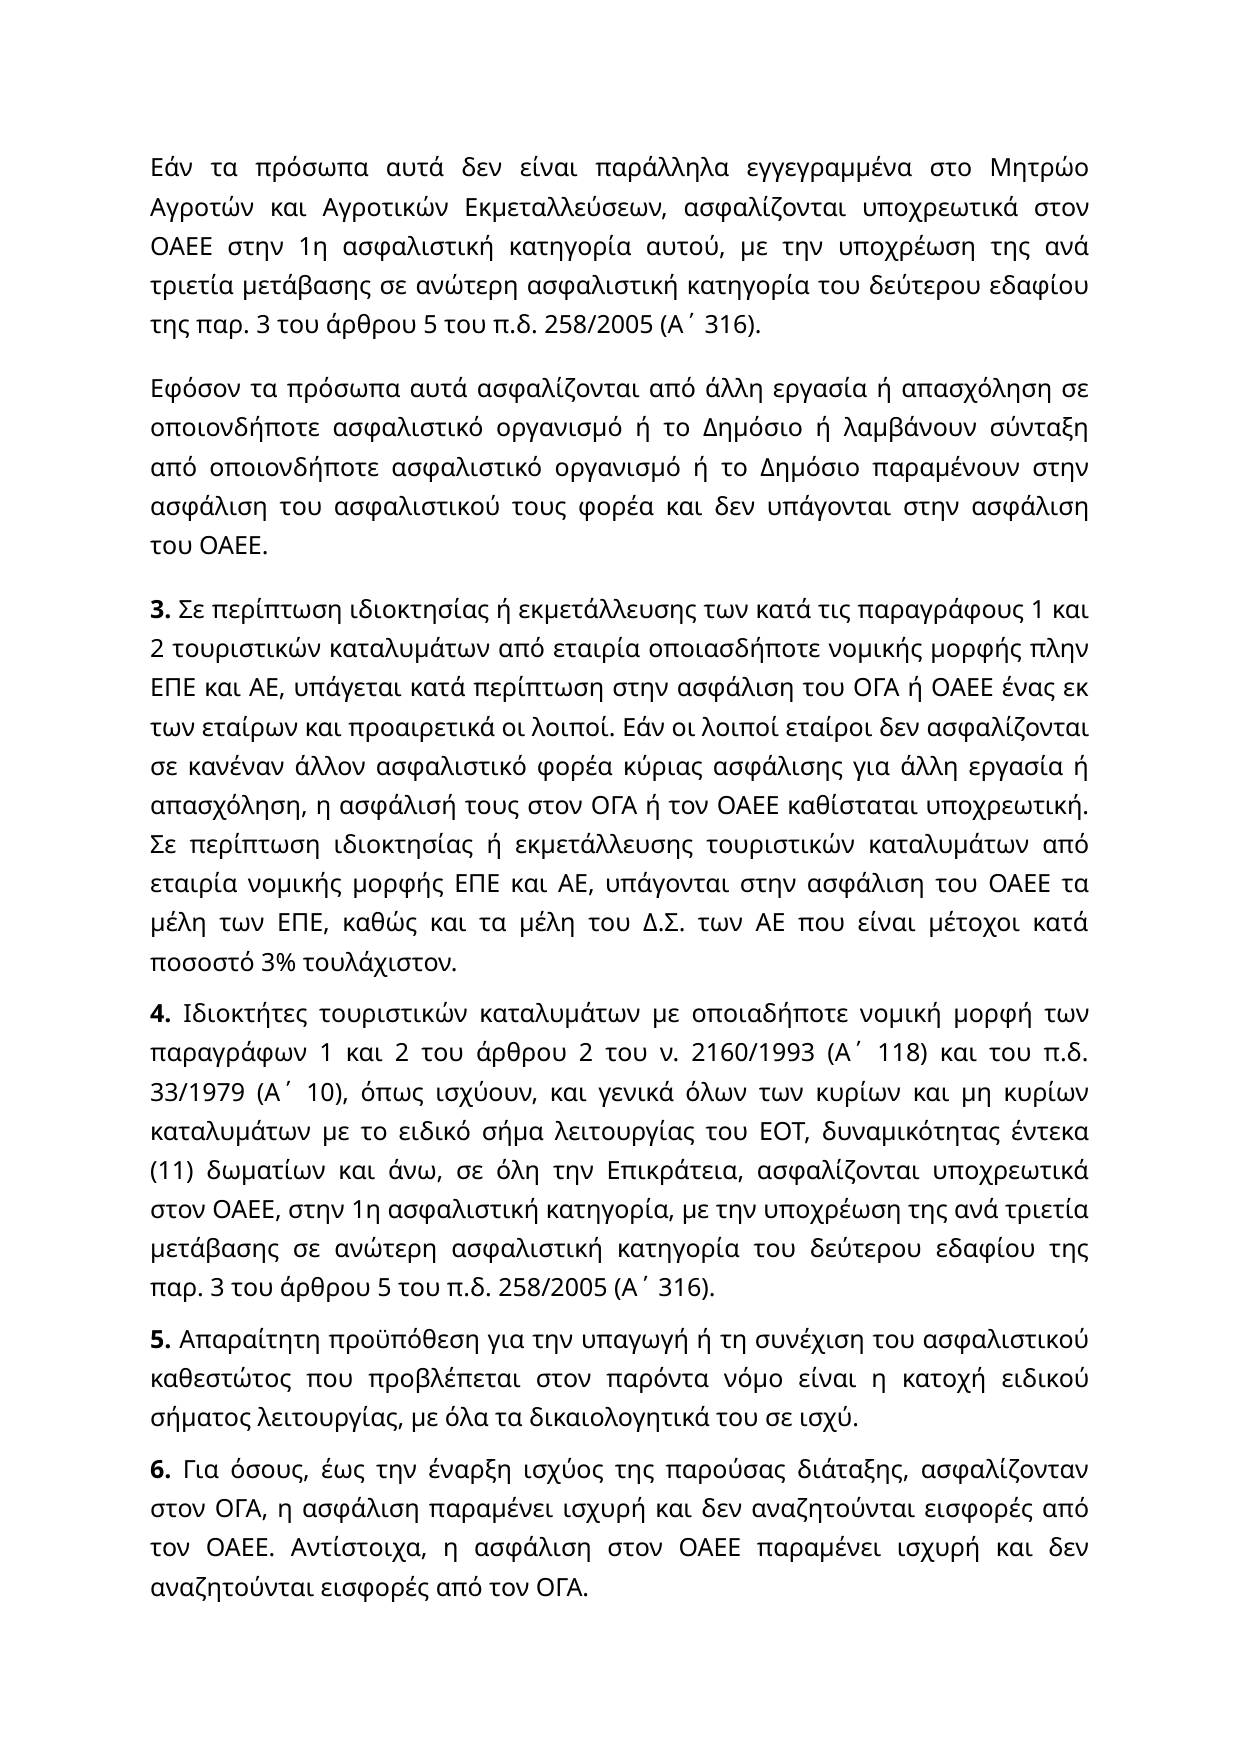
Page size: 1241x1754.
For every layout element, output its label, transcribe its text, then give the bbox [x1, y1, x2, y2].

text 6. Για όσους, έως την έναρξη ισχύος της παρούσας διάταξης, ασφαλίζονταν στον ΟΓΑ, η ασφάλιση παραμένει ισχυρή και δεν αναζητούνται εισφορές από τον ΟΑΕΕ. Αντίστοιχα, η ασφάλιση στον ΟΑΕΕ παραμένει ισχυρή και δεν αναζητούνται εισφορές από τον ΟΓΑ. [150, 1452, 1090, 1603]
text 4. Ιδιοκτήτες τουριστικών καταλυμάτων με οποιαδήποτε νομική μορφή των παραγράφων 1 και 2 του άρθρου 2 του ν. 2160/1993 (Α΄ 118) και του π.δ. 33/1979 (Α΄ 10), όπως ισχύουν, και γενικά όλων των κυρίων και μη κυρίων καταλυμάτων με το ειδικό σήμα λειτουργίας του ΕΟΤ, δυναμικότητας έντεκα (11) δωματίων και άνω, σε όλη την Επικράτεια, ασφαλίζονται υποχρεωτικά στον ΟΑΕΕ, στην 1η ασφαλιστική κατηγορία, με την υποχρέωση της ανά τριετία μετάβασης σε ανώτερη ασφαλιστική κατηγορία του δεύτερου εδαφίου της παρ. 3 του άρθρου 5 του π.δ. 258/2005 (Α΄ 316). [150, 996, 1090, 1304]
text Εφόσον τα πρόσωπα αυτά ασφαλίζονται από άλλη εργασία ή απασχόληση σε οποιονδήποτε ασφαλιστικό οργανισμό ή το Δημόσιο ή λαμβάνουν σύνταξη από οποιονδήποτε ασφαλιστικό οργανισμό ή το Δημόσιο παραμένουν στην ασφάλιση του ασφαλιστικού τους φορέα και δεν υπάγονται στην ασφάλιση του ΟΑΕΕ. [150, 371, 1090, 562]
text 3. Σε περίπτωση ιδιοκτησίας ή εκμετάλλευσης των κατά τις παραγράφους 1 και 2 τουριστικών καταλυμάτων από εταιρία οποιασδήποτε νομικής μορφής πλην ΕΠΕ και ΑΕ, υπάγεται κατά περίπτωση στην ασφάλιση του ΟΓΑ ή ΟΑΕΕ ένας εκ των εταίρων και προαιρετικά οι λοιποί. Εάν οι λοιποί εταίροι δεν ασφαλίζονται σε κανέναν άλλον ασφαλιστικό φορέα κύριας ασφάλισης για άλλη εργασία ή απασχόληση, η ασφάλισή τους στον ΟΓΑ ή τον ΟΑΕΕ καθίσταται υποχρεωτική. Σε περίπτωση ιδιοκτησίας ή εκμετάλλευσης τουριστικών καταλυμάτων από εταιρία νομικής μορφής ΕΠΕ και ΑΕ, υπάγονται στην ασφάλιση του ΟΑΕΕ τα μέλη των ΕΠΕ, καθώς και τα μέλη του Δ.Σ. των ΑΕ που είναι μέτοχοι κατά ποσοστό 3% τουλάχιστον. [150, 592, 1090, 978]
text 5. Απαραίτητη προϋπόθεση για την υπαγωγή ή τη συνέχιση του ασφαλιστικού καθεστώτος που προβλέπεται στον παρόντα νόμο είναι η κατοχή ειδικού σήματος λειτουργίας, με όλα τα δικαιολογητικά του σε ισχύ. [150, 1322, 1090, 1434]
text Εάν τα πρόσωπα αυτά δεν είναι παράλληλα εγγεγραμμένα στο Μητρώο Αγροτών και Αγροτικών Εκμεταλλεύσεων, ασφαλίζονται υποχρεωτικά στον ΟΑΕΕ στην 1η ασφαλιστική κατηγορία αυτού, με την υποχρέωση της ανά τριετία μετάβασης σε ανώτερη ασφαλιστική κατηγορία του δεύτερου εδαφίου της παρ. 3 του άρθρου 5 του π.δ. 258/2005 (Α΄ 316). [150, 150, 1090, 341]
